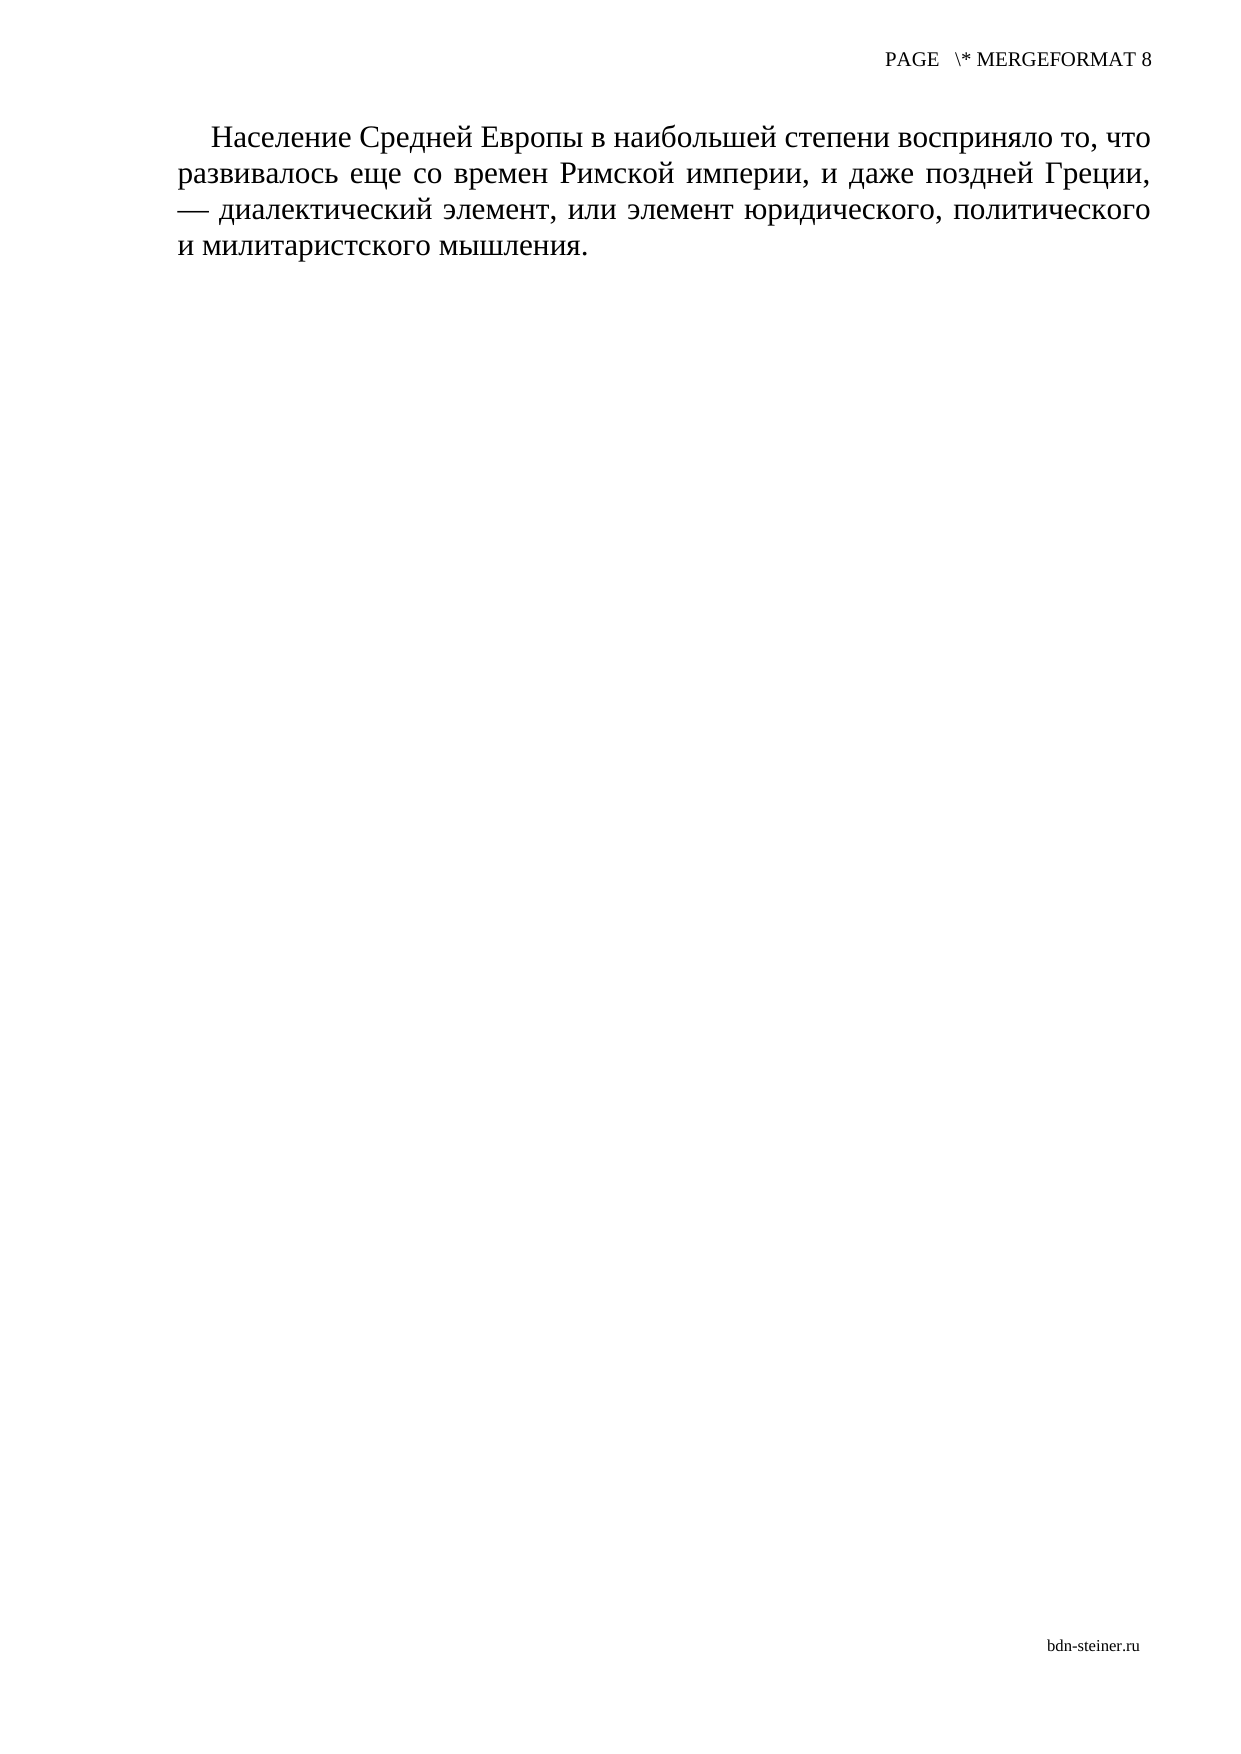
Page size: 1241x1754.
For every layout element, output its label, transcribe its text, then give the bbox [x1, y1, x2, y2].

text Население Средней Европы в наибольшей степени восприняло то, что развивалось еще со времен Римской империи, и даже поздней Греции, — диалектический элемент, или элемент юридического, политического и милитаристского мышления. [177, 118, 1152, 262]
